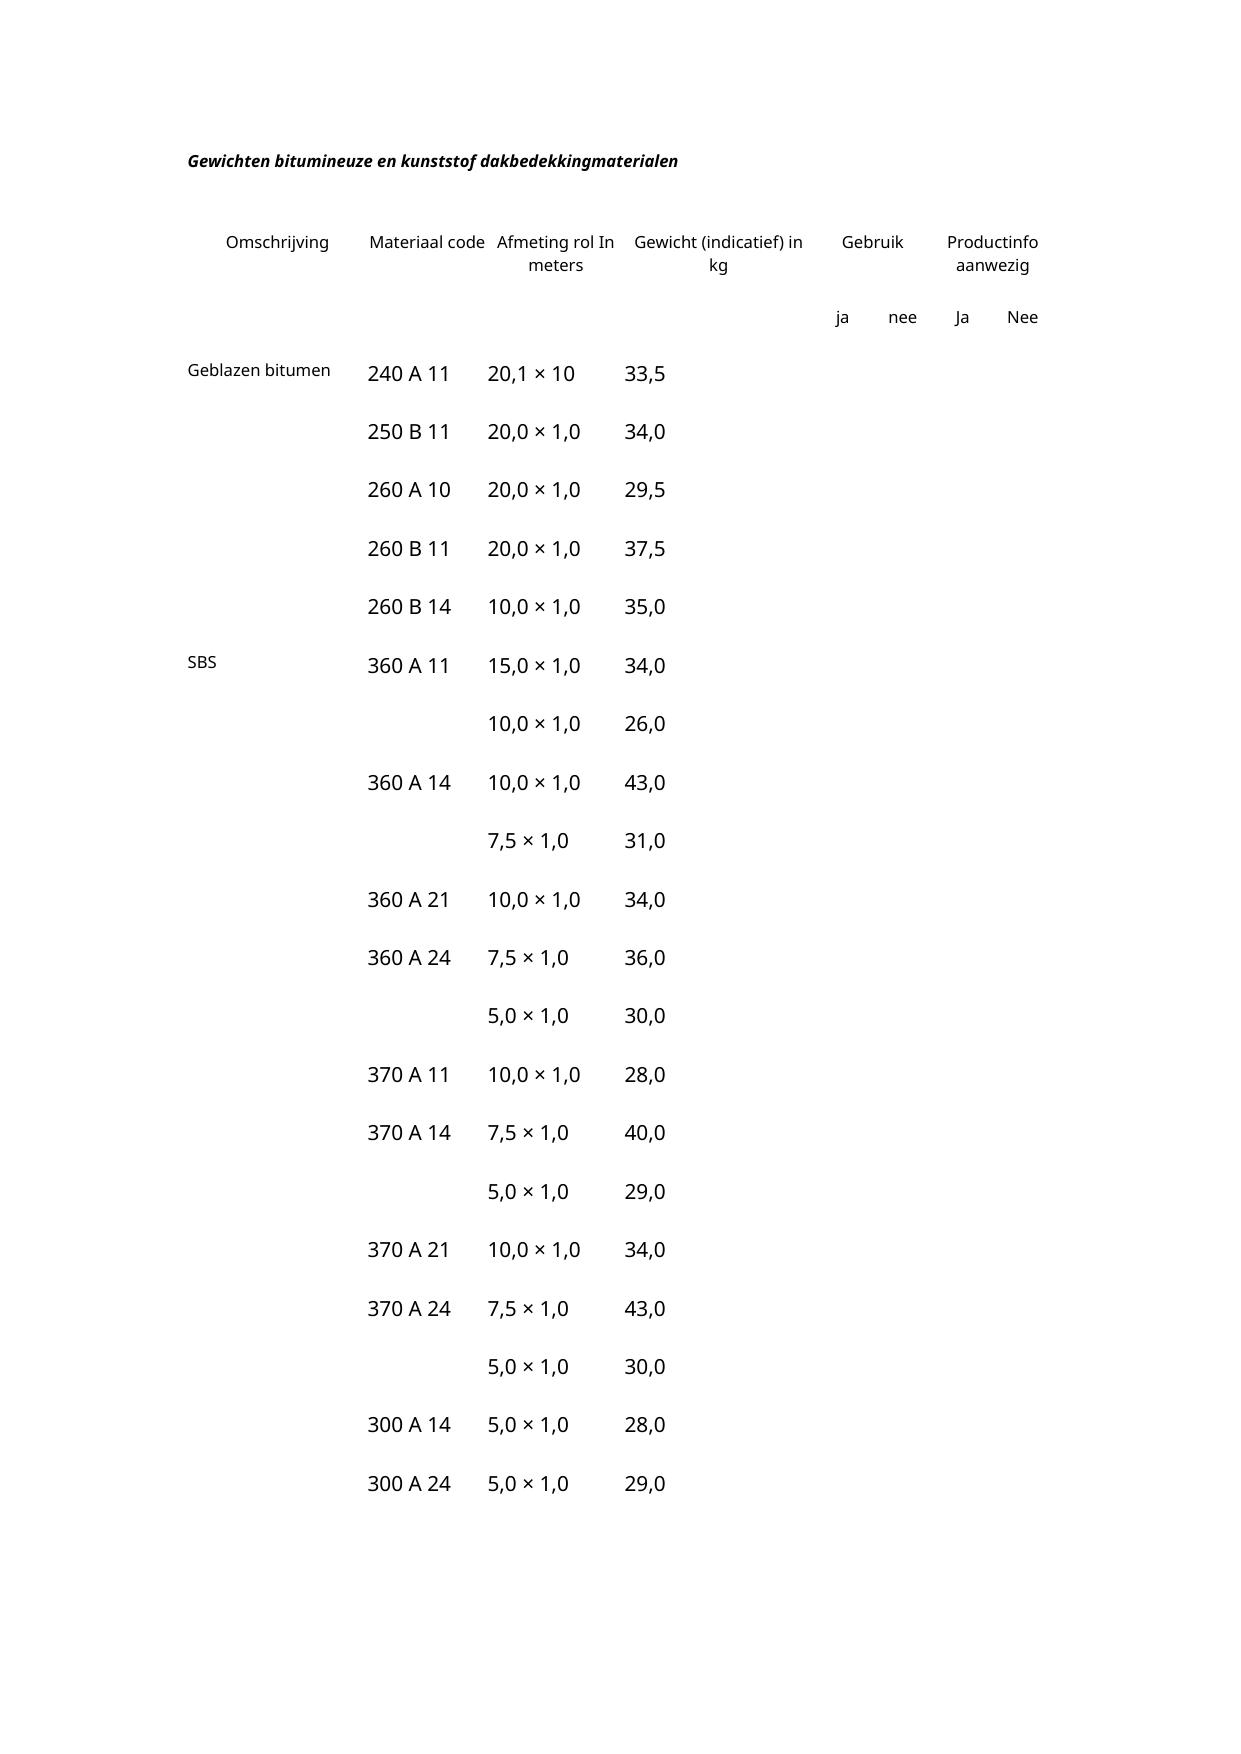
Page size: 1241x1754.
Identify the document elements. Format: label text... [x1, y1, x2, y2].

table_cell [873, 1119, 933, 1177]
table_cell 260 B 14 [367, 593, 487, 651]
text Gewichten bitumineuze en kunststof dakbedekkingmaterialen [187, 150, 1053, 173]
table_cell [873, 593, 933, 651]
table_cell [873, 709, 933, 768]
table_cell [188, 476, 367, 534]
table_cell [188, 826, 367, 885]
table_cell 5,0 × 1,0 [487, 1002, 624, 1060]
table_header Productinfo aanwezig [933, 231, 1053, 306]
table_cell [933, 1411, 993, 1469]
table_cell 7,5 × 1,0 [487, 1294, 624, 1352]
table_cell nee [873, 306, 933, 359]
table_cell [188, 768, 367, 826]
table_cell [993, 1002, 1053, 1060]
table_cell [813, 826, 873, 885]
table_cell [933, 768, 993, 826]
table_cell [873, 885, 933, 943]
table_cell 20,1 × 10 [487, 359, 624, 417]
table_cell [813, 476, 873, 534]
table_cell [873, 943, 933, 1002]
table_header Omschrijving [188, 231, 367, 359]
table_cell [873, 534, 933, 592]
table_cell 26,0 [624, 709, 813, 768]
table_cell 29,5 [624, 476, 813, 534]
table_cell [993, 768, 1053, 826]
table_cell Ja [933, 306, 993, 359]
table_cell 31,0 [624, 826, 813, 885]
table_cell [188, 1119, 367, 1177]
table_cell 7,5 × 1,0 [487, 1119, 624, 1177]
table_cell 10,0 × 1,0 [487, 1235, 624, 1294]
table_cell 20,0 × 1,0 [487, 534, 624, 592]
table_cell 260 B 11 [367, 534, 487, 592]
table_cell [188, 534, 367, 592]
table_cell 20,0 × 1,0 [487, 417, 624, 476]
table_cell 15,0 × 1,0 [487, 651, 624, 709]
table_cell [933, 1002, 993, 1060]
table_cell [933, 651, 993, 709]
table_cell [813, 1411, 873, 1469]
table_cell [993, 1469, 1053, 1527]
table_cell [813, 1235, 873, 1294]
table_cell [873, 1177, 933, 1235]
table_cell 5,0 × 1,0 [487, 1352, 624, 1411]
table_cell [813, 651, 873, 709]
table_cell 360 A 24 [367, 943, 487, 1002]
table_cell 360 A 11 [367, 651, 487, 709]
table_cell [813, 1177, 873, 1235]
table_header Gewicht (indicatief) in kg [624, 231, 813, 359]
table_cell [188, 1294, 367, 1352]
table_cell [933, 417, 993, 476]
table_cell [873, 359, 933, 417]
table_cell [873, 1002, 933, 1060]
table_cell [933, 359, 993, 417]
table_header Materiaal code [367, 231, 487, 359]
table_cell [367, 1177, 487, 1235]
table_cell 5,0 × 1,0 [487, 1469, 624, 1527]
table_cell 7,5 × 1,0 [487, 826, 624, 885]
table_cell 34,0 [624, 417, 813, 476]
table_cell 10,0 × 1,0 [487, 593, 624, 651]
table_cell [813, 1294, 873, 1352]
table_cell 370 A 24 [367, 1294, 487, 1352]
table_cell 30,0 [624, 1352, 813, 1411]
table_cell [188, 417, 367, 476]
table_cell [873, 1060, 933, 1118]
table_cell [367, 1002, 487, 1060]
table_cell 360 A 21 [367, 885, 487, 943]
table_cell [813, 1002, 873, 1060]
table_header Gebruik [813, 231, 933, 306]
table_cell [873, 826, 933, 885]
table_cell 5,0 × 1,0 [487, 1411, 624, 1469]
table_cell [993, 1411, 1053, 1469]
table_cell [813, 768, 873, 826]
table_cell [813, 359, 873, 417]
table_cell 30,0 [624, 1002, 813, 1060]
table_cell [873, 476, 933, 534]
table_cell [873, 417, 933, 476]
table_cell [933, 534, 993, 592]
table_cell [993, 359, 1053, 417]
table_cell [993, 1119, 1053, 1177]
table_cell [188, 1235, 367, 1294]
table_cell 20,0 × 1,0 [487, 476, 624, 534]
table_cell [813, 417, 873, 476]
table_cell [993, 651, 1053, 709]
table_cell [188, 709, 367, 768]
table_cell [188, 1469, 367, 1527]
table_cell [933, 593, 993, 651]
table_cell [933, 1119, 993, 1177]
table_cell [933, 885, 993, 943]
table_cell 260 A 10 [367, 476, 487, 534]
table_cell 28,0 [624, 1060, 813, 1118]
table_cell 37,5 [624, 534, 813, 592]
table_cell 7,5 × 1,0 [487, 943, 624, 1002]
table_cell [813, 943, 873, 1002]
table_cell 10,0 × 1,0 [487, 709, 624, 768]
table_cell [873, 1469, 933, 1527]
table_cell [873, 1352, 933, 1411]
table_cell [188, 1411, 367, 1469]
table_cell 300 A 24 [367, 1469, 487, 1527]
table_cell 40,0 [624, 1119, 813, 1177]
table_cell [993, 1352, 1053, 1411]
table_cell [813, 1352, 873, 1411]
table_cell [933, 1235, 993, 1294]
table_cell [993, 885, 1053, 943]
table_cell 29,0 [624, 1177, 813, 1235]
table_cell 34,0 [624, 1235, 813, 1294]
table_cell [993, 709, 1053, 768]
table_cell [873, 1235, 933, 1294]
table_cell [813, 593, 873, 651]
table_cell 29,0 [624, 1469, 813, 1527]
table_cell [188, 1060, 367, 1118]
table_cell [993, 534, 1053, 592]
table_cell [933, 1352, 993, 1411]
table_cell [188, 593, 367, 651]
table_cell [188, 1002, 367, 1060]
table_cell 35,0 [624, 593, 813, 651]
table_cell [993, 826, 1053, 885]
table_cell [933, 476, 993, 534]
table_cell 28,0 [624, 1411, 813, 1469]
table_cell [993, 1060, 1053, 1118]
table_cell [813, 1119, 873, 1177]
table_cell [813, 885, 873, 943]
table_cell [933, 1177, 993, 1235]
table_cell Geblazen bitumen [188, 359, 367, 417]
table_cell 10,0 × 1,0 [487, 1060, 624, 1118]
table_cell [933, 1294, 993, 1352]
table_cell [993, 417, 1053, 476]
table_cell [813, 534, 873, 592]
table_cell [993, 593, 1053, 651]
table_cell [933, 943, 993, 1002]
table_cell [933, 709, 993, 768]
table_cell [933, 1469, 993, 1527]
table_cell 33,5 [624, 359, 813, 417]
table_cell [993, 943, 1053, 1002]
table_cell [993, 1235, 1053, 1294]
table_cell [188, 1352, 367, 1411]
table_cell SBS [188, 651, 367, 709]
table_cell [367, 826, 487, 885]
table_cell 34,0 [624, 885, 813, 943]
table_cell [873, 651, 933, 709]
table_cell Nee [993, 306, 1053, 359]
table_header Afmeting rol In meters [487, 231, 624, 359]
table_cell [993, 1294, 1053, 1352]
table_cell ja [813, 306, 873, 359]
table_cell 36,0 [624, 943, 813, 1002]
table_cell 240 A 11 [367, 359, 487, 417]
table_cell 43,0 [624, 1294, 813, 1352]
table_cell [188, 885, 367, 943]
table_cell 34,0 [624, 651, 813, 709]
table_cell 360 A 14 [367, 768, 487, 826]
table_cell [813, 709, 873, 768]
table_cell [873, 1411, 933, 1469]
table_cell 370 A 11 [367, 1060, 487, 1118]
table_cell [813, 1060, 873, 1118]
table_cell [367, 1352, 487, 1411]
table_cell [993, 1177, 1053, 1235]
table_cell 370 A 21 [367, 1235, 487, 1294]
table_cell [873, 1294, 933, 1352]
table_cell [188, 943, 367, 1002]
table_cell [367, 709, 487, 768]
table_cell 43,0 [624, 768, 813, 826]
table_cell [188, 1177, 367, 1235]
table_cell [813, 1469, 873, 1527]
table_cell [933, 1060, 993, 1118]
table_cell 250 B 11 [367, 417, 487, 476]
table_cell [933, 826, 993, 885]
table_cell 10,0 × 1,0 [487, 885, 624, 943]
table_cell 300 A 14 [367, 1411, 487, 1469]
table_cell 5,0 × 1,0 [487, 1177, 624, 1235]
table_cell [873, 768, 933, 826]
table_cell 370 A 14 [367, 1119, 487, 1177]
table_cell [993, 476, 1053, 534]
table_cell 10,0 × 1,0 [487, 768, 624, 826]
